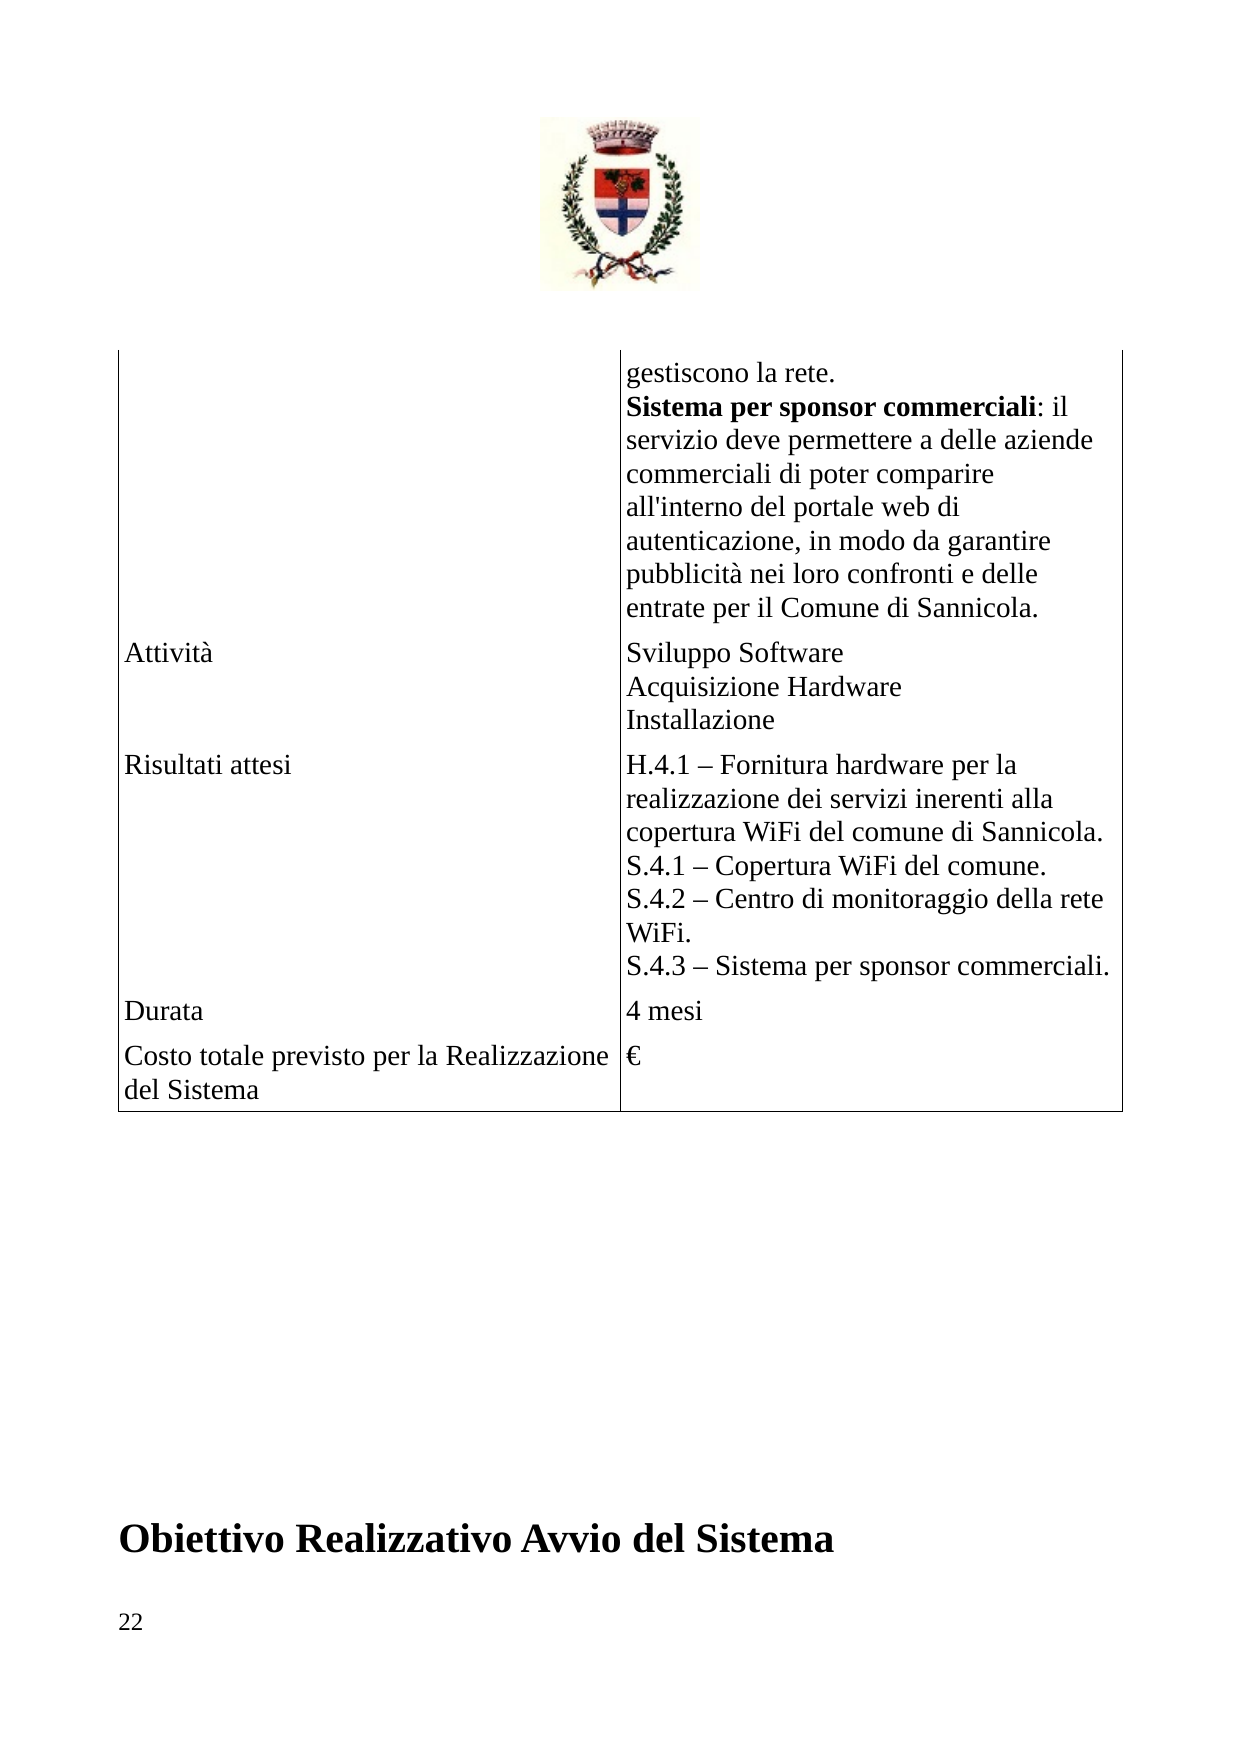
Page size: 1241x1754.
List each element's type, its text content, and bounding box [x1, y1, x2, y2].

picture [540, 117, 700, 291]
table_cell € [621, 1033, 1122, 1111]
table_cell gestiscono la rete. Sistema per sponsor commerciali: il servizio deve permettere a delle aziende commerciali di poter comparire all'interno del portale web di autenticazione, in modo da garantire pubblicità nei loro confronti e delle entrate per il Comune di Sannicola. [621, 350, 1122, 629]
table_cell Attività [119, 630, 620, 742]
text Obiettivo Realizzativo Avvio del Sistema [118, 1514, 1122, 1562]
table_cell Durata [119, 988, 620, 1033]
table_cell [119, 350, 620, 629]
table_cell Costo totale previsto per la Realizzazione del Sistema [119, 1033, 620, 1111]
table_cell Risultati attesi [119, 742, 620, 988]
table_cell Sviluppo Software Acquisizione Hardware Installazione [621, 630, 1122, 742]
table_cell H.4.1 – Fornitura hardware per la realizzazione dei servizi inerenti alla copertura WiFi del comune di Sannicola. S.4.1 – Copertura WiFi del comune. S.4.2 – Centro di monitoraggio della rete WiFi. S.4.3 – Sistema per sponsor commerciali. [621, 742, 1122, 988]
table_cell 4 mesi [621, 988, 1122, 1033]
